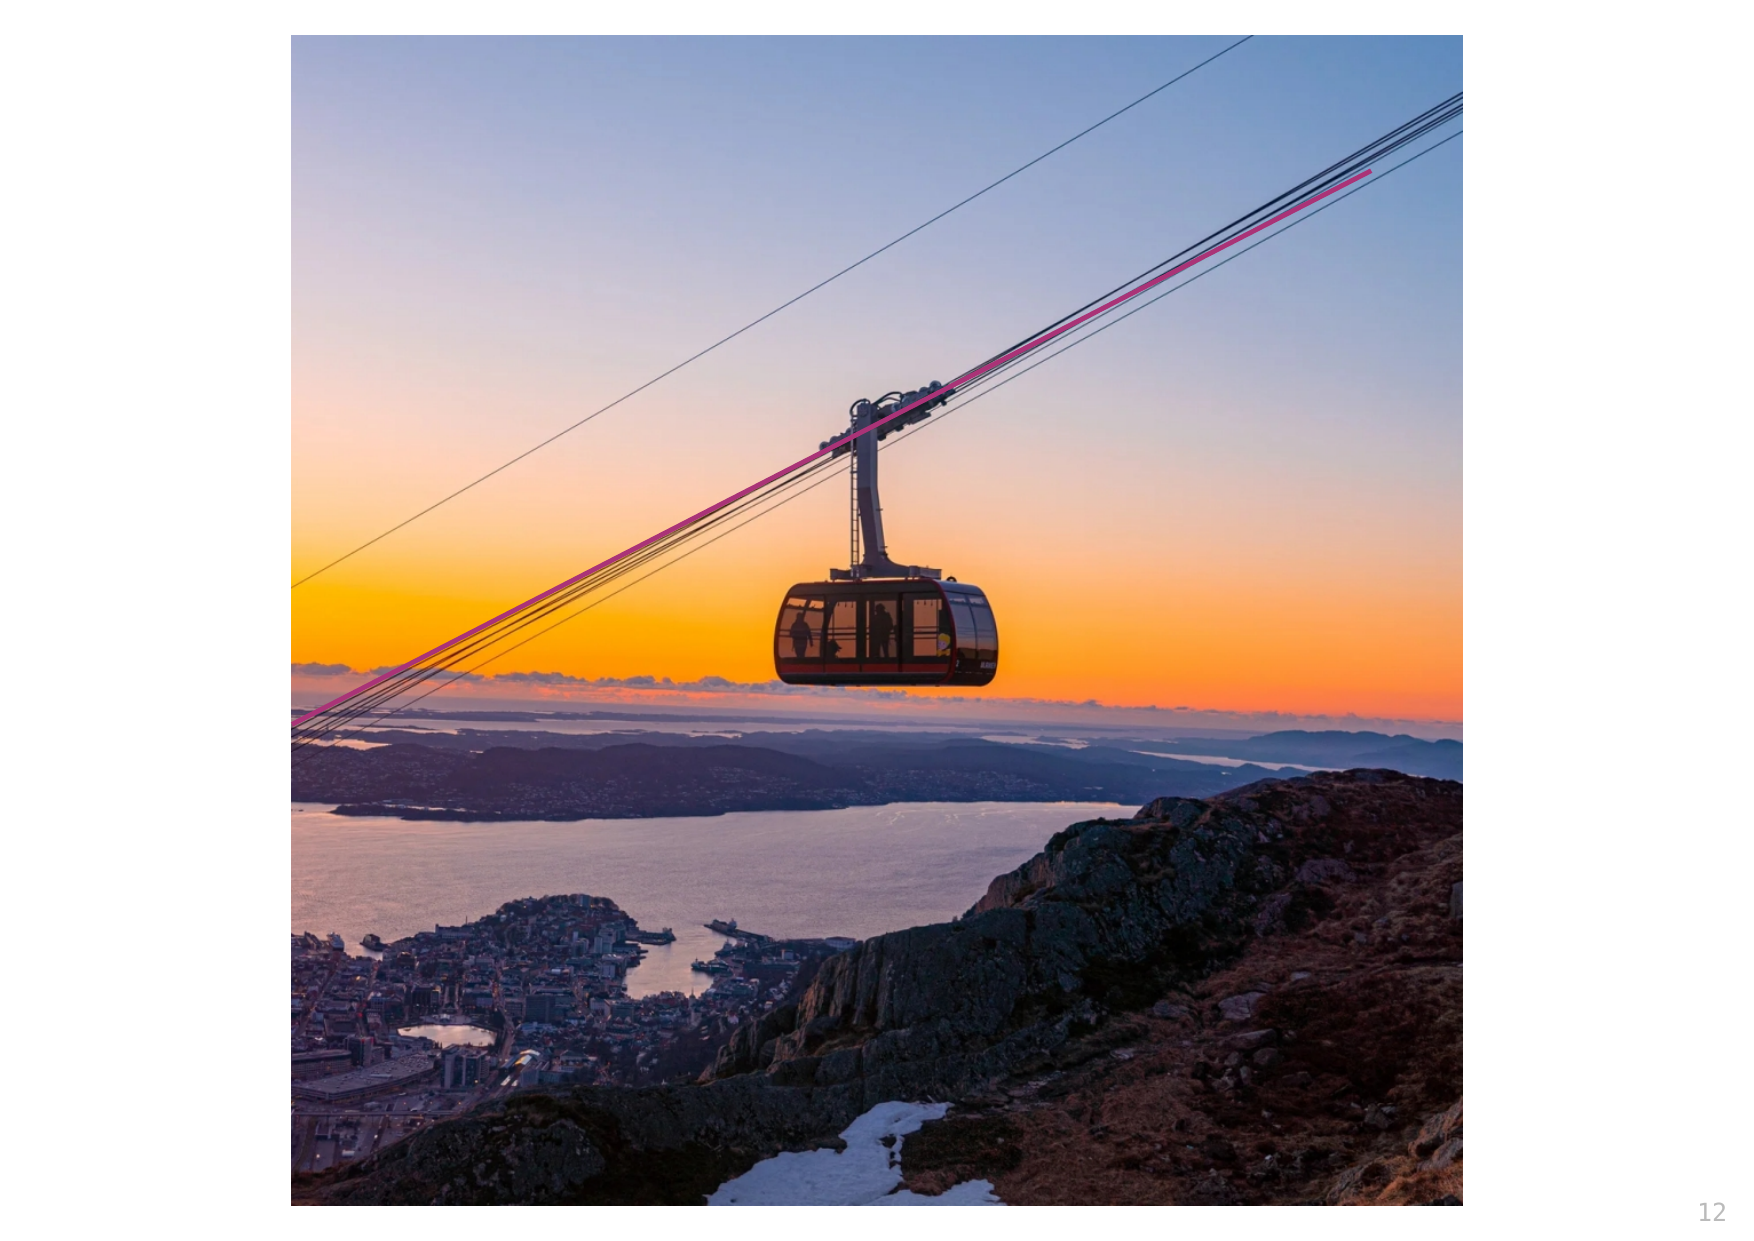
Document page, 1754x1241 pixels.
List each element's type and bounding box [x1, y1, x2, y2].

picture [291, 35, 1463, 1206]
